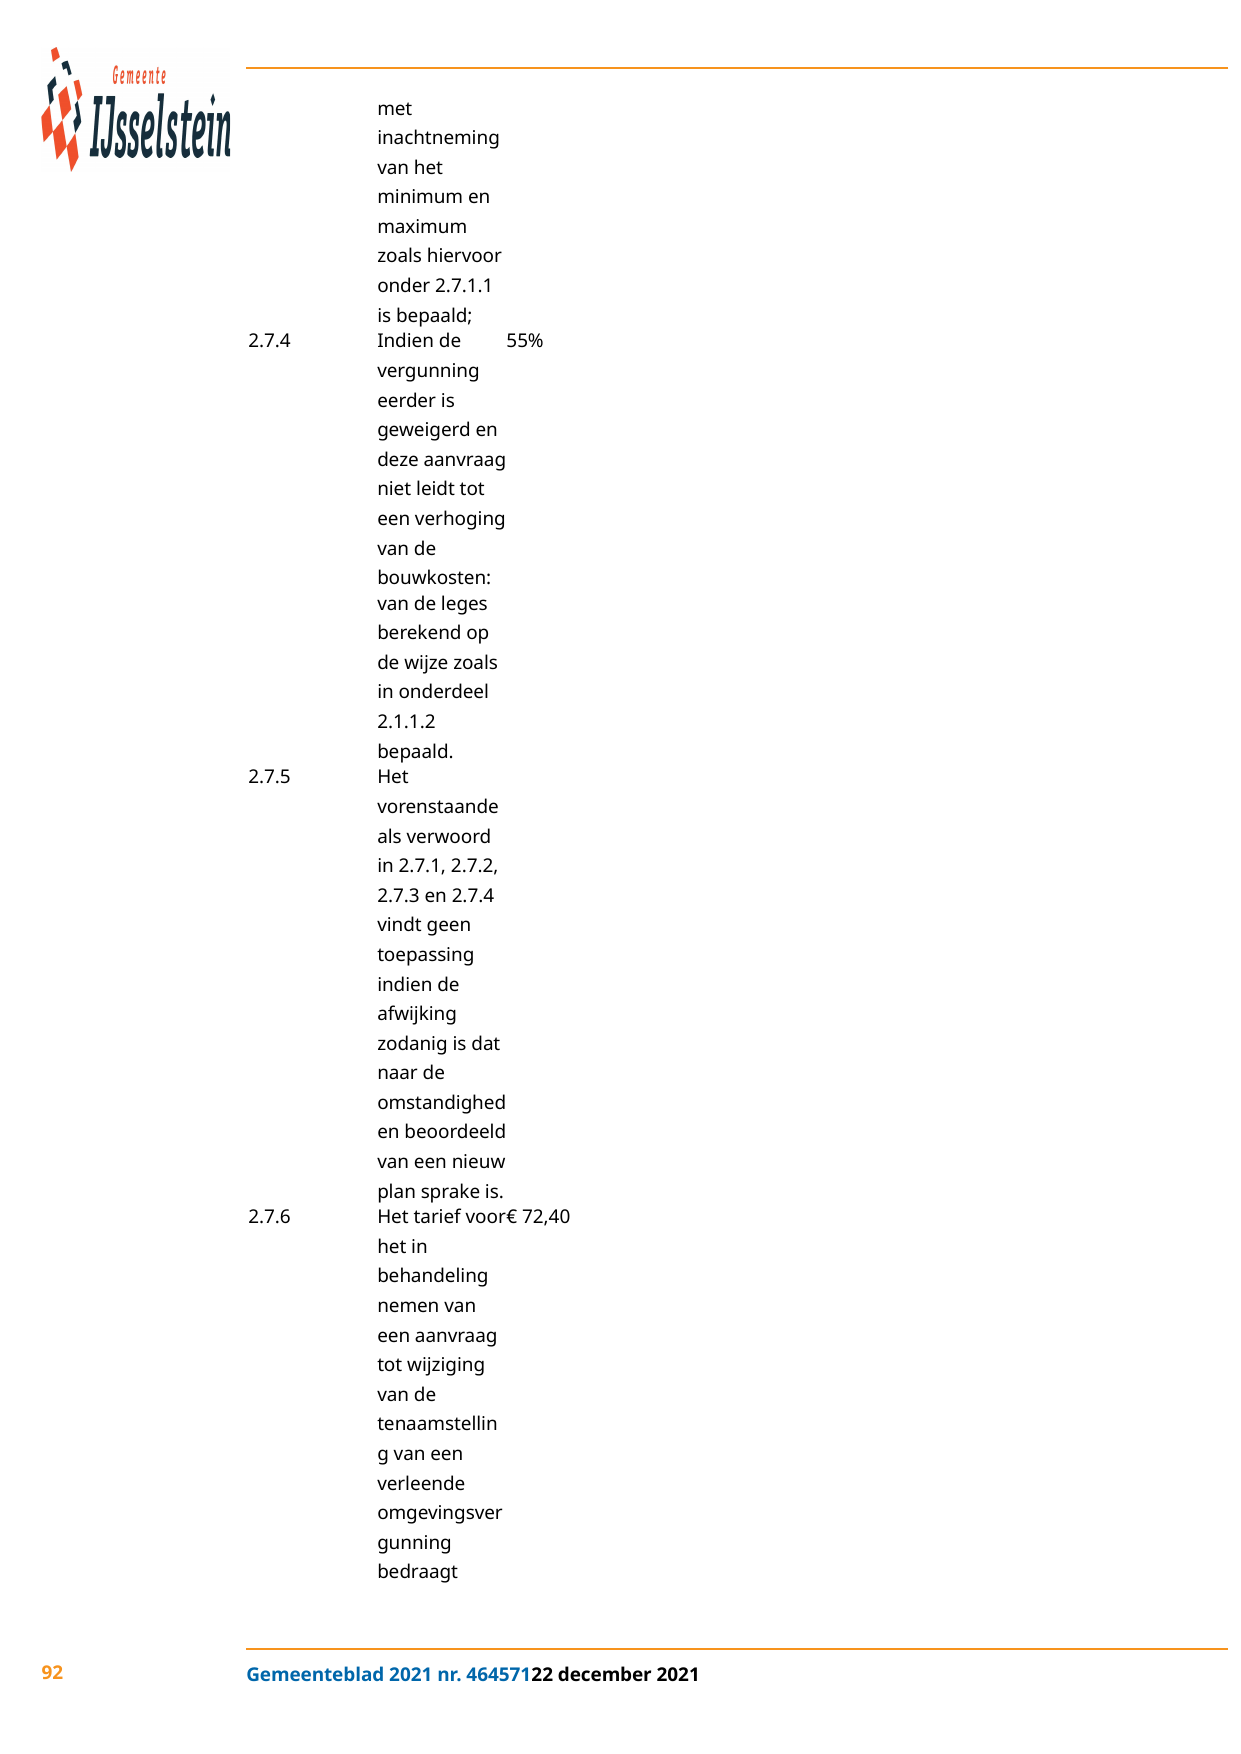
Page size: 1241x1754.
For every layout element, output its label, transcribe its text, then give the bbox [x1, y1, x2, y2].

table_cell 55% [506, 328, 635, 590]
table_cell Indien de vergunning eerder is geweigerd en deze aanvraag niet leidt tot een verhoging van de bouwkosten: [377, 328, 506, 590]
table_cell € 72,40 [506, 1204, 635, 1584]
table_cell [377, 1584, 506, 1610]
table_cell 2.7.6 [248, 1204, 377, 1584]
table_cell [248, 590, 377, 764]
table_cell [506, 1584, 635, 1610]
picture [41, 47, 231, 172]
table_cell 2.7.5 [248, 764, 377, 1203]
table_cell [506, 590, 635, 764]
table_cell Het vorenstaande als verwoord in 2.7.1, 2.7.2, 2.7.3 en 2.7.4 vindt geen toepassing indien de afwijking zodanig is dat naar de omstandigheden beoordeeld van een nieuw plan sprake is. [377, 764, 506, 1203]
table_cell 2.7.4 [248, 328, 377, 590]
table_cell met inachtneming van het minimum en maximum zoals hiervoor onder 2.7.1.1 is bepaald; [377, 95, 506, 328]
table_cell [506, 764, 635, 1203]
table_cell van de leges berekend op de wijze zoals in onderdeel 2.1.1.2 bepaald. [377, 590, 506, 764]
table_cell [506, 95, 635, 328]
table_cell [248, 95, 377, 328]
table_cell [248, 1584, 377, 1610]
table_cell Het tarief voor het in behandeling nemen van een aanvraag tot wijziging van de tenaamstelling van een verleende omgevingsvergunning bedraagt [377, 1204, 506, 1584]
